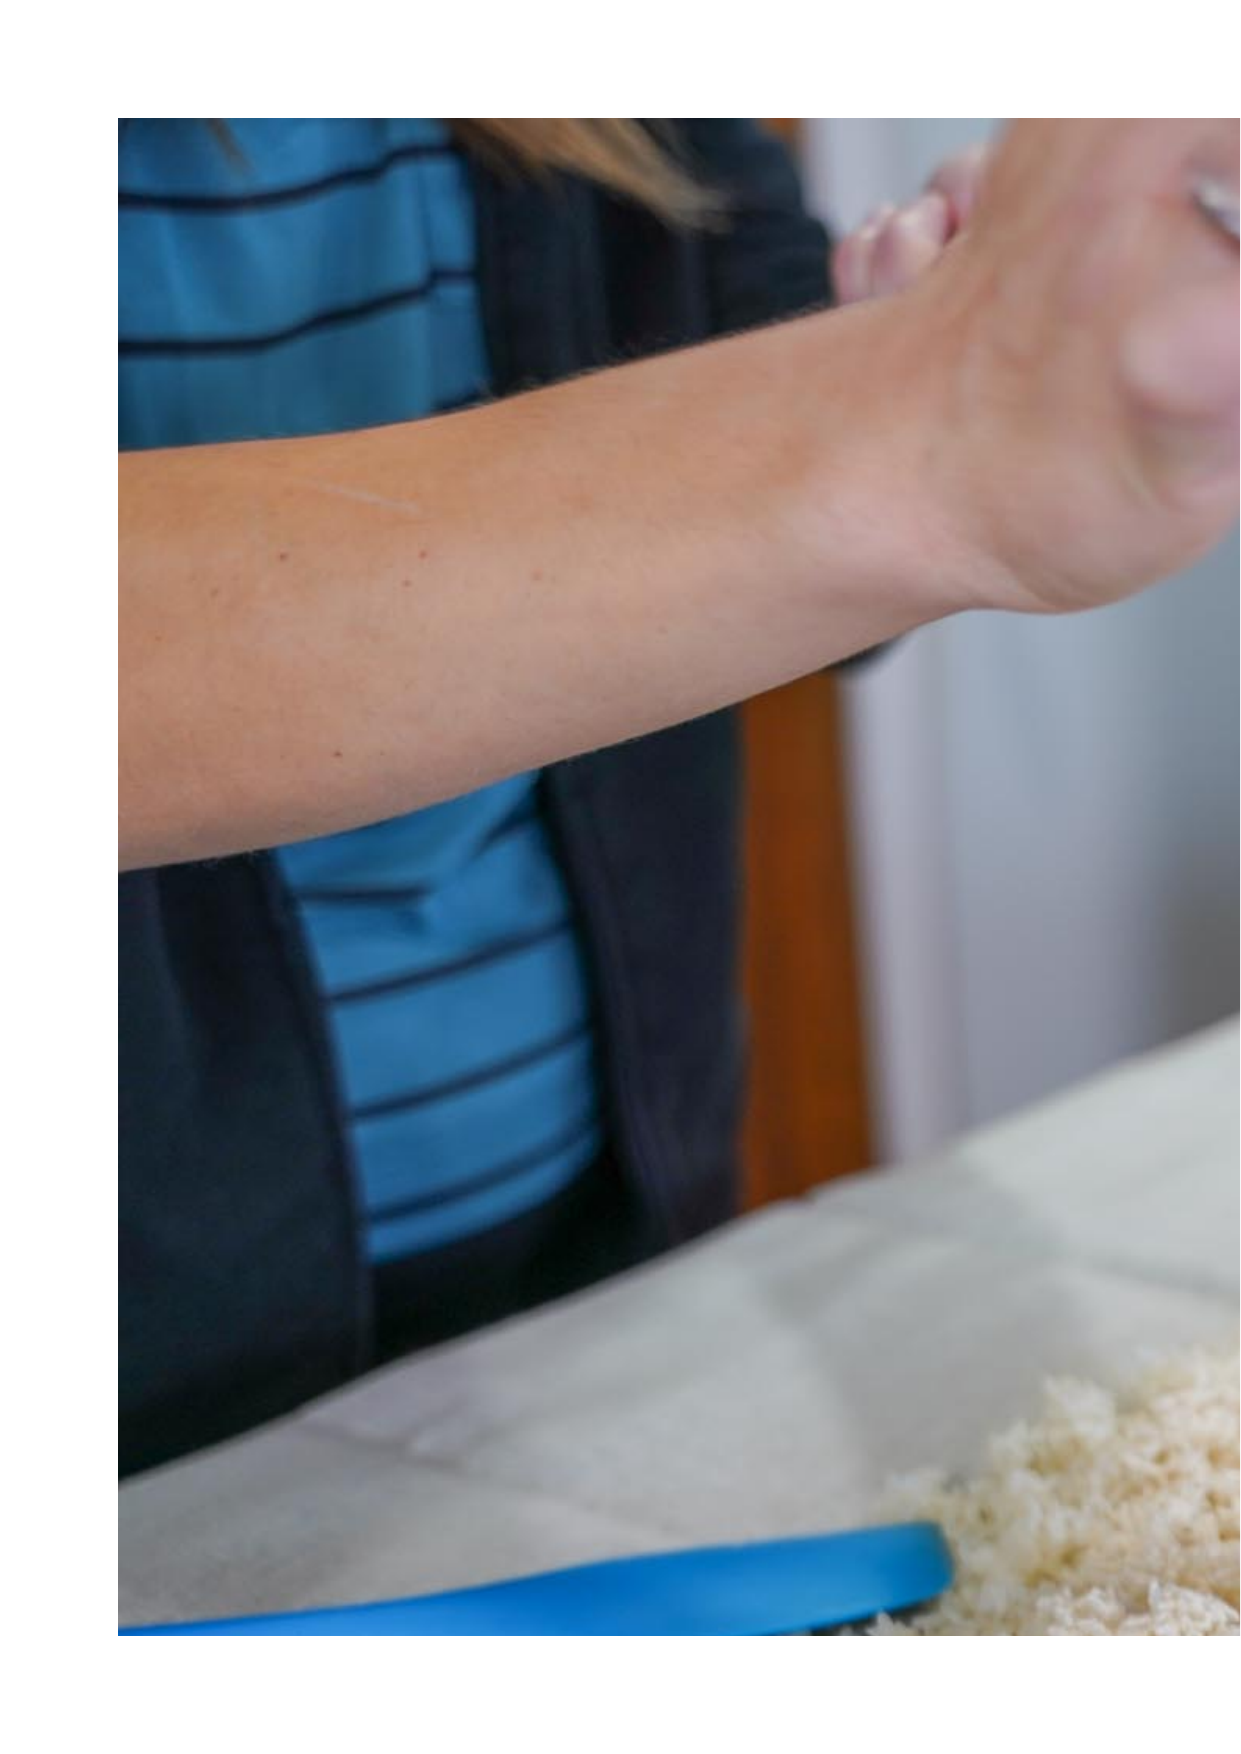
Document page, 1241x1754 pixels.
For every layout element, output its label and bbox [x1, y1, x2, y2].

picture [118, 118, 1241, 1636]
